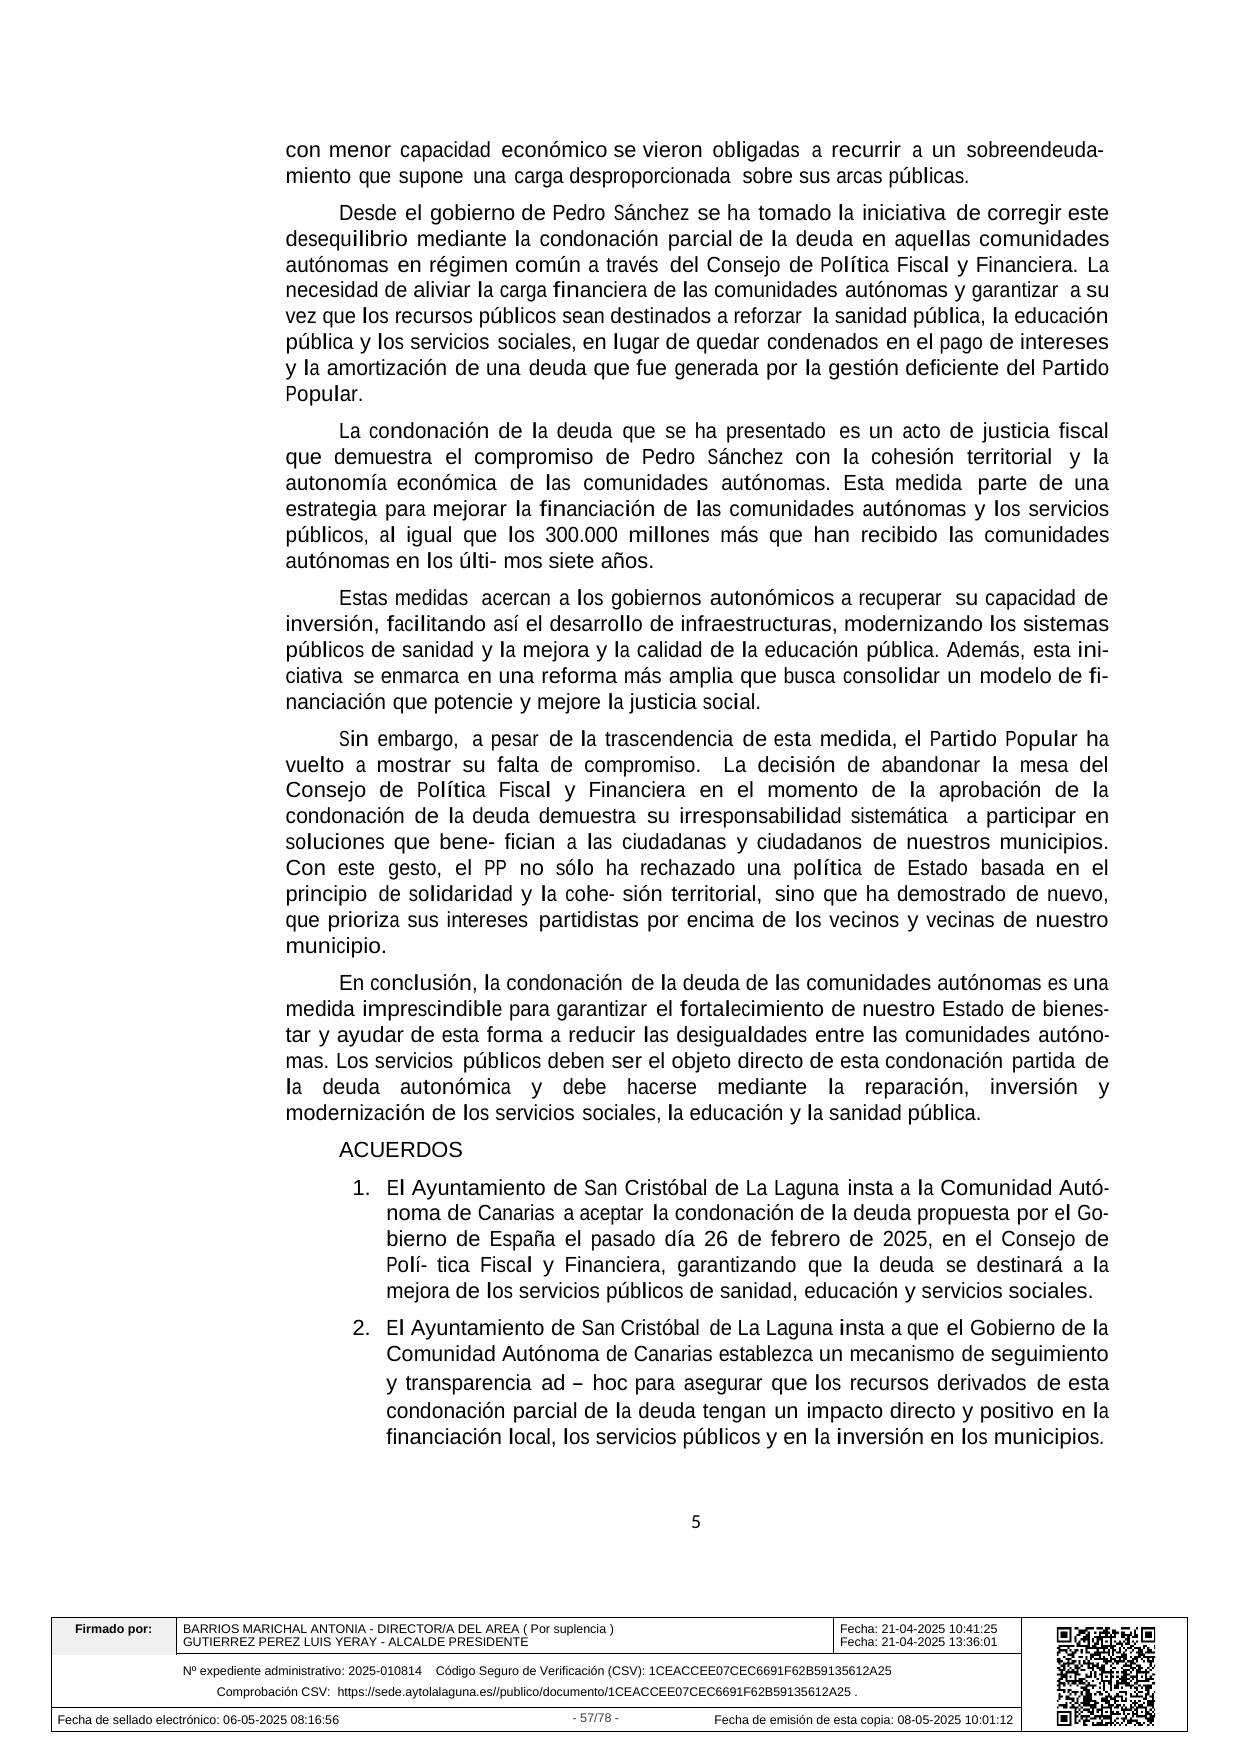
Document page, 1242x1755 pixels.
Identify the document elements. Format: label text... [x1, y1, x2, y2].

text 5 [685, 1509, 706, 1533]
text Estas medidas acercan a los gobiernos autonómicos a recuperar su capacidad de inversión, facilitando así el desarrollo de infraestructuras, modernizando los sistemas públicos de sanidad y la mejora y la calidad de la educación pública. Además, esta ini- ciativa se enmarca en una reforma más amplia que busca consolidar un modelo de fi- nanciación que potencie y mejore la justicia social. [285, 585, 1109, 714]
text con menor capacidad económico se vieron obligadas a recurrir a un sobreendeuda- miento que supone una carga desproporcionada sobre sus arcas públicas. [285, 137, 1109, 188]
text Desde el gobierno de Pedro Sánchez se ha tomado la iniciativa de corregir este desequilibrio mediante la condonación parcial de la deuda en aquellas comunidades autónomas en régimen común a través del Consejo de Política Fiscal y Financiera. La necesidad de aliviar la carga financiera de las comunidades autónomas y garantizar a su vez que los recursos públicos sean destinados a reforzar la sanidad pública, la educación pública y los servicios sociales, en lugar de quedar condenados en el pago de intereses y la amortización de una deuda que fue generada por la gestión deficiente del Partido Popular. [285, 199, 1109, 406]
table_cell Nº expediente administrativo: 2025-010814 Código Seguro de Verificación (CSV): 1CEACCEE07CEC6691F62B59135612A25 Comprobación CSV: https://sede.aytolalaguna.es//publico/documento/1CEACCEE07CEC6691F62B59135612A25 . [52, 1654, 1021, 1707]
text En conclusión, la condonación de la deuda de las comunidades autónomas es una medida imprescindible para garantizar el fortalecimiento de nuestro Estado de bienes- tar y ayudar de esta forma a reducir las desigualdades entre las comunidades autóno- mas. Los servicios públicos deben ser el objeto directo de esta condonación partida de la deuda autonómica y debe hacerse mediante la reparación, inversión y modernización de los servicios sociales, la educación y la sanidad pública. [285, 970, 1109, 1125]
table_header BARRIOS MARICHAL ANTONIA - DIRECTOR/A DEL AREA ( Por suplencia ) GUTIERREZ PEREZ LUIS YERAY - ALCALDE PRESIDENTE [177, 1618, 833, 1653]
table_header [1022, 1618, 1187, 1731]
table_header Firmado por: [52, 1618, 176, 1653]
text Sin embargo, a pesar de la trascendencia de esta medida, el Partido Popular ha vuelto a mostrar su falta de compromiso. La decisión de abandonar la mesa del Consejo de Política Fiscal y Financiera en el momento de la aprobación de la condonación de la deuda demuestra su irresponsabilidad sistemática a participar en soluciones que bene- fician a las ciudadanas y ciudadanos de nuestros municipios. Con este gesto, el PP no sólo ha rechazado una política de Estado basada en el principio de solidaridad y la cohe- sión territorial, sino que ha demostrado de nuevo, que prioriza sus intereses partidistas por encima de los vecinos y vecinas de nuestro municipio. [285, 726, 1109, 958]
table_cell Fecha de sellado electrónico: 06-05-2025 08:16:56 - 57/78 - Fecha de emisión de esta copia: 08-05-2025 10:01:12 [52, 1708, 1021, 1731]
text 1. El Ayuntamiento de San Cristóbal de La Laguna insta a la Comunidad Autó- noma de Canarias a aceptar la condonación de la deuda propuesta por el Go- bierno de España el pasado día 26 de febrero de 2025, en el Consejo de Polí- tica Fiscal y Financiera, garantizando que la deuda se destinará a la mejora de los servicios públicos de sanidad, educación y servicios sociales. [352, 1174, 1109, 1303]
text 2. El Ayuntamiento de San Cristóbal de La Laguna insta a que el Gobierno de la Comunidad Autónoma de Canarias establezca un mecanismo de seguimiento y transparencia ad – hoc para asegurar que los recursos derivados de esta condonación parcial de la deuda tengan un impacto directo y positivo en la financiación local, los servicios públicos y en la inversión en los municipios. [352, 1315, 1109, 1449]
text ACUERDOS [339, 1137, 1202, 1162]
table_header Fecha: 21-04-2025 10:41:25 Fecha: 21-04-2025 13:36:01 [834, 1618, 1021, 1653]
text La condonación de la deuda que se ha presentado es un acto de justicia fiscal que demuestra el compromiso de Pedro Sánchez con la cohesión territorial y la autonomía económica de las comunidades autónomas. Esta medida parte de una estrategia para mejorar la financiación de las comunidades autónomas y los servicios públicos, al igual que los 300.000 millones más que han recibido las comunidades autónomas en los últi- mos siete años. [285, 418, 1109, 573]
